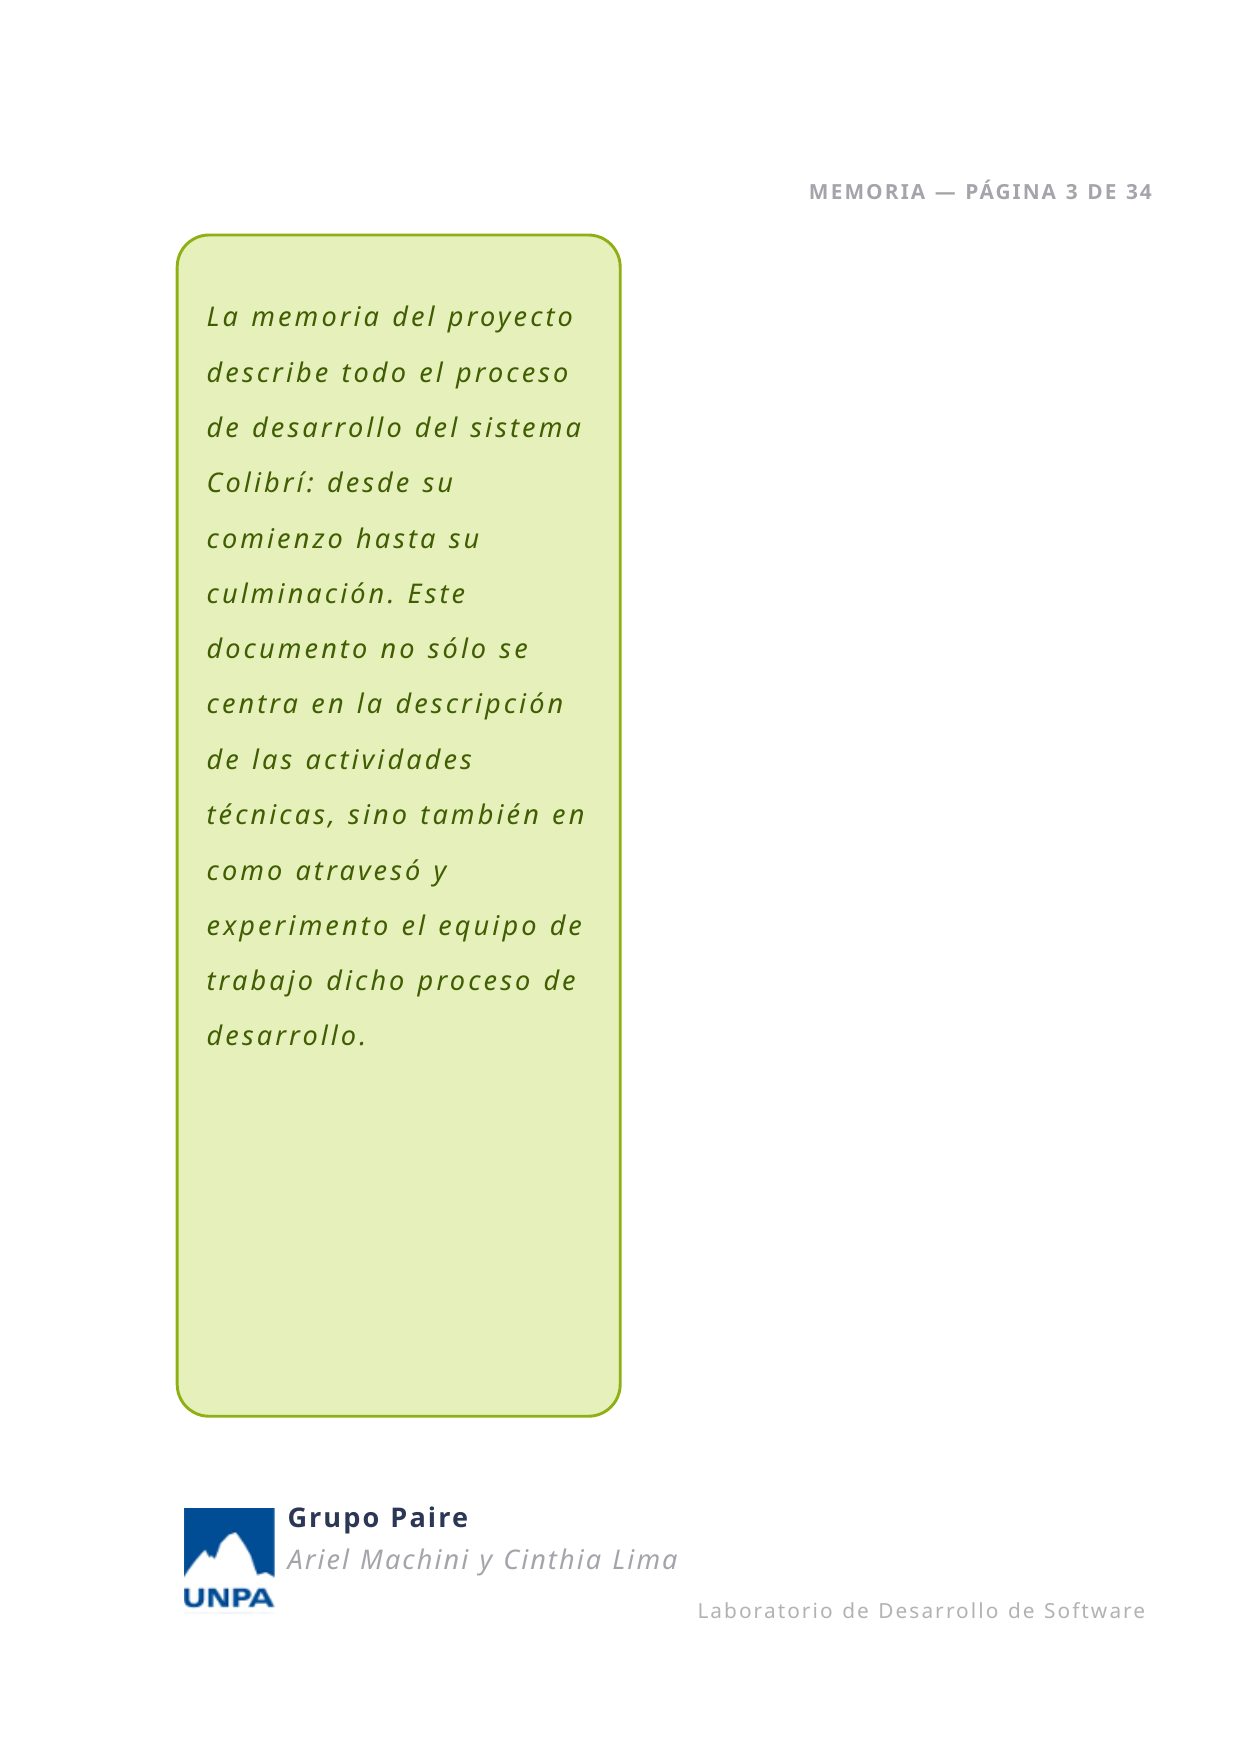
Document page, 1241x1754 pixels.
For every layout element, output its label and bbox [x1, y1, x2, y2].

picture [184, 1508, 275, 1614]
